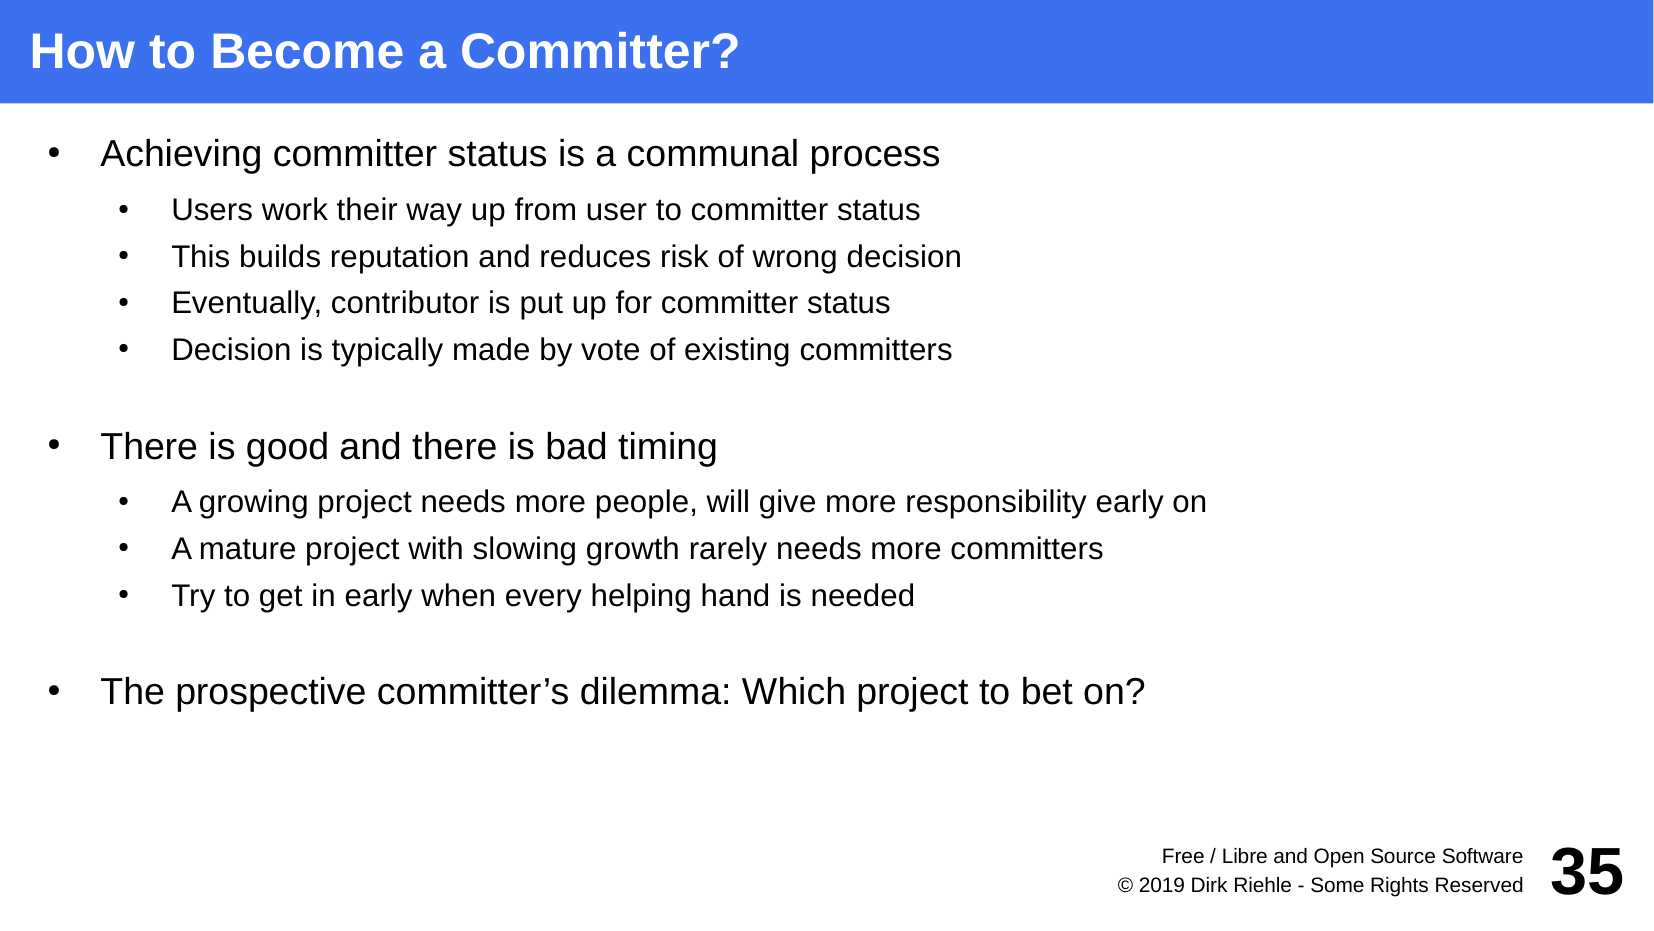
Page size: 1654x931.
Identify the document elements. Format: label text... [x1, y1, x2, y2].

list Achieving committer status is a communal process Users work their way up from user to committer status This builds reputation and reduces risk of wrong decision Eventually, contributor is put up for committer status Decision is typically made by vote of existing committers There is good and there is bad timing A growing project needs more people, will give more responsibility early on A mature project with slowing growth rarely needs more committers Try to get in early when every helping hand is needed The prospective committer’s dilemma: Which project to bet on? [29, 132, 1625, 813]
title How to Become a Committer? [0, 0, 1654, 104]
